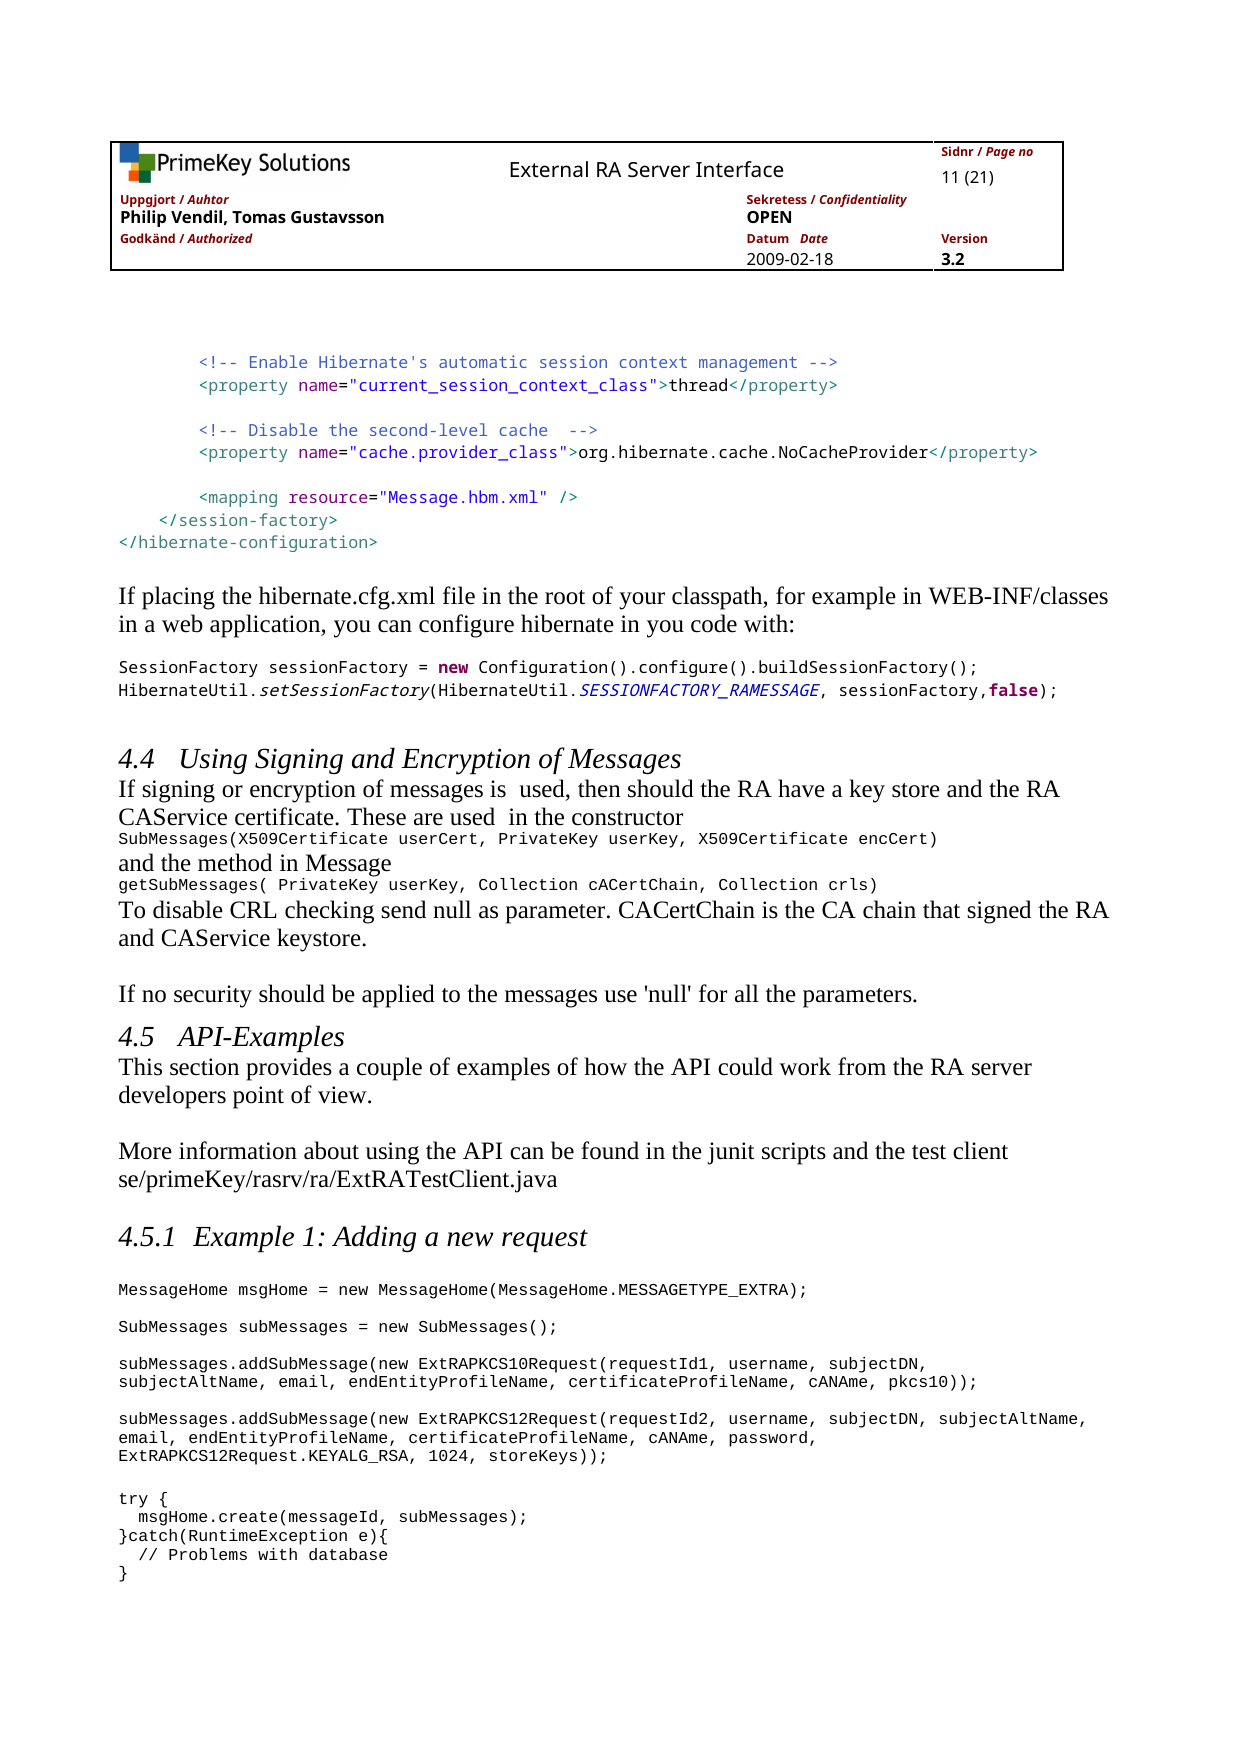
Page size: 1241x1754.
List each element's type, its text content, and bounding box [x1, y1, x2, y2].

text </session-factory> [118, 509, 1122, 531]
text MessageHome msgHome = new MessageHome(MessageHome.MESSAGETYPE_EXTRA); [118, 1281, 1122, 1300]
text If signing or encryption of messages is used, then should the RA have a key store and the RA CAService certificate. These are used in the constructor [118, 774, 1122, 831]
text More information about using the API can be found in the junit scripts and the test client se/primeKey/rasrv/ra/ExtRATestClient.java [118, 1137, 1122, 1193]
text and the method in Message [118, 849, 1122, 877]
text SessionFactory sessionFactory = new Configuration().configure().buildSessionFactory(); [118, 656, 1122, 679]
text <property name="cache.provider_class">org.hibernate.cache.NoCacheProvider</property> [118, 441, 1122, 464]
subtitle Example 1: Adding a new request [118, 1221, 1122, 1253]
text // Problems with database [118, 1546, 1122, 1565]
text getSubMessages( PrivateKey userKey, Collection cACertChain, Collection crls) [118, 877, 1122, 896]
text SubMessages subMessages = new SubMessages(); [118, 1318, 1122, 1337]
text }catch(RuntimeException e){ [118, 1528, 1122, 1546]
text To disable CRL checking send null as parameter. CACertChain is the CA chain that signed the RA and CAService keystore. [118, 896, 1122, 952]
text <!-- Disable the second-level cache --> [118, 419, 1122, 441]
text SubMessages(X509Certificate userCert, PrivateKey userKey, X509Certificate encCert) [118, 831, 1122, 849]
text </hibernate-configuration> [118, 531, 1122, 554]
text <mapping resource="Message.hbm.xml" /> [118, 486, 1122, 509]
text try { [118, 1491, 1122, 1509]
subtitle Using Signing and Encryption of Messages [118, 742, 1122, 774]
text subMessages.addSubMessage(new ExtRAPKCS12Request(requestId2, username, subjectDN, subjectAltName, email, endEntityProfileName, certificateProfileName, cANAme, password, ExtRAPKCS12Request.KEYALG_RSA, 1024, storeKeys)); [118, 1411, 1122, 1467]
text } [118, 1565, 1122, 1583]
text If no security should be applied to the messages use 'null' for all the parameters. [118, 980, 1122, 1008]
text subMessages.addSubMessage(new ExtRAPKCS10Request(requestId1, username, subjectDN, subjectAltName, email, endEntityProfileName, certificateProfileName, cANAme, pkcs10)); [118, 1356, 1122, 1393]
text If placing the hibernate.cfg.xml file in the root of your classpath, for example in WEB-INF/classes in a web application, you can configure hibernate in you code with: [118, 582, 1122, 638]
text This section provides a couple of examples of how the API could work from the RA server developers point of view. [118, 1053, 1122, 1109]
text <property name="current_session_context_class">thread</property> [118, 374, 1122, 396]
text <!-- Enable Hibernate's automatic session context management --> [118, 351, 1122, 374]
subtitle API-Examples [118, 1020, 1122, 1053]
text msgHome.create(messageId, subMessages); [118, 1509, 1122, 1528]
text HibernateUtil.setSessionFactory(HibernateUtil.SESSIONFACTORY_RAMESSAGE, sessionFactory,false); [118, 679, 1122, 701]
